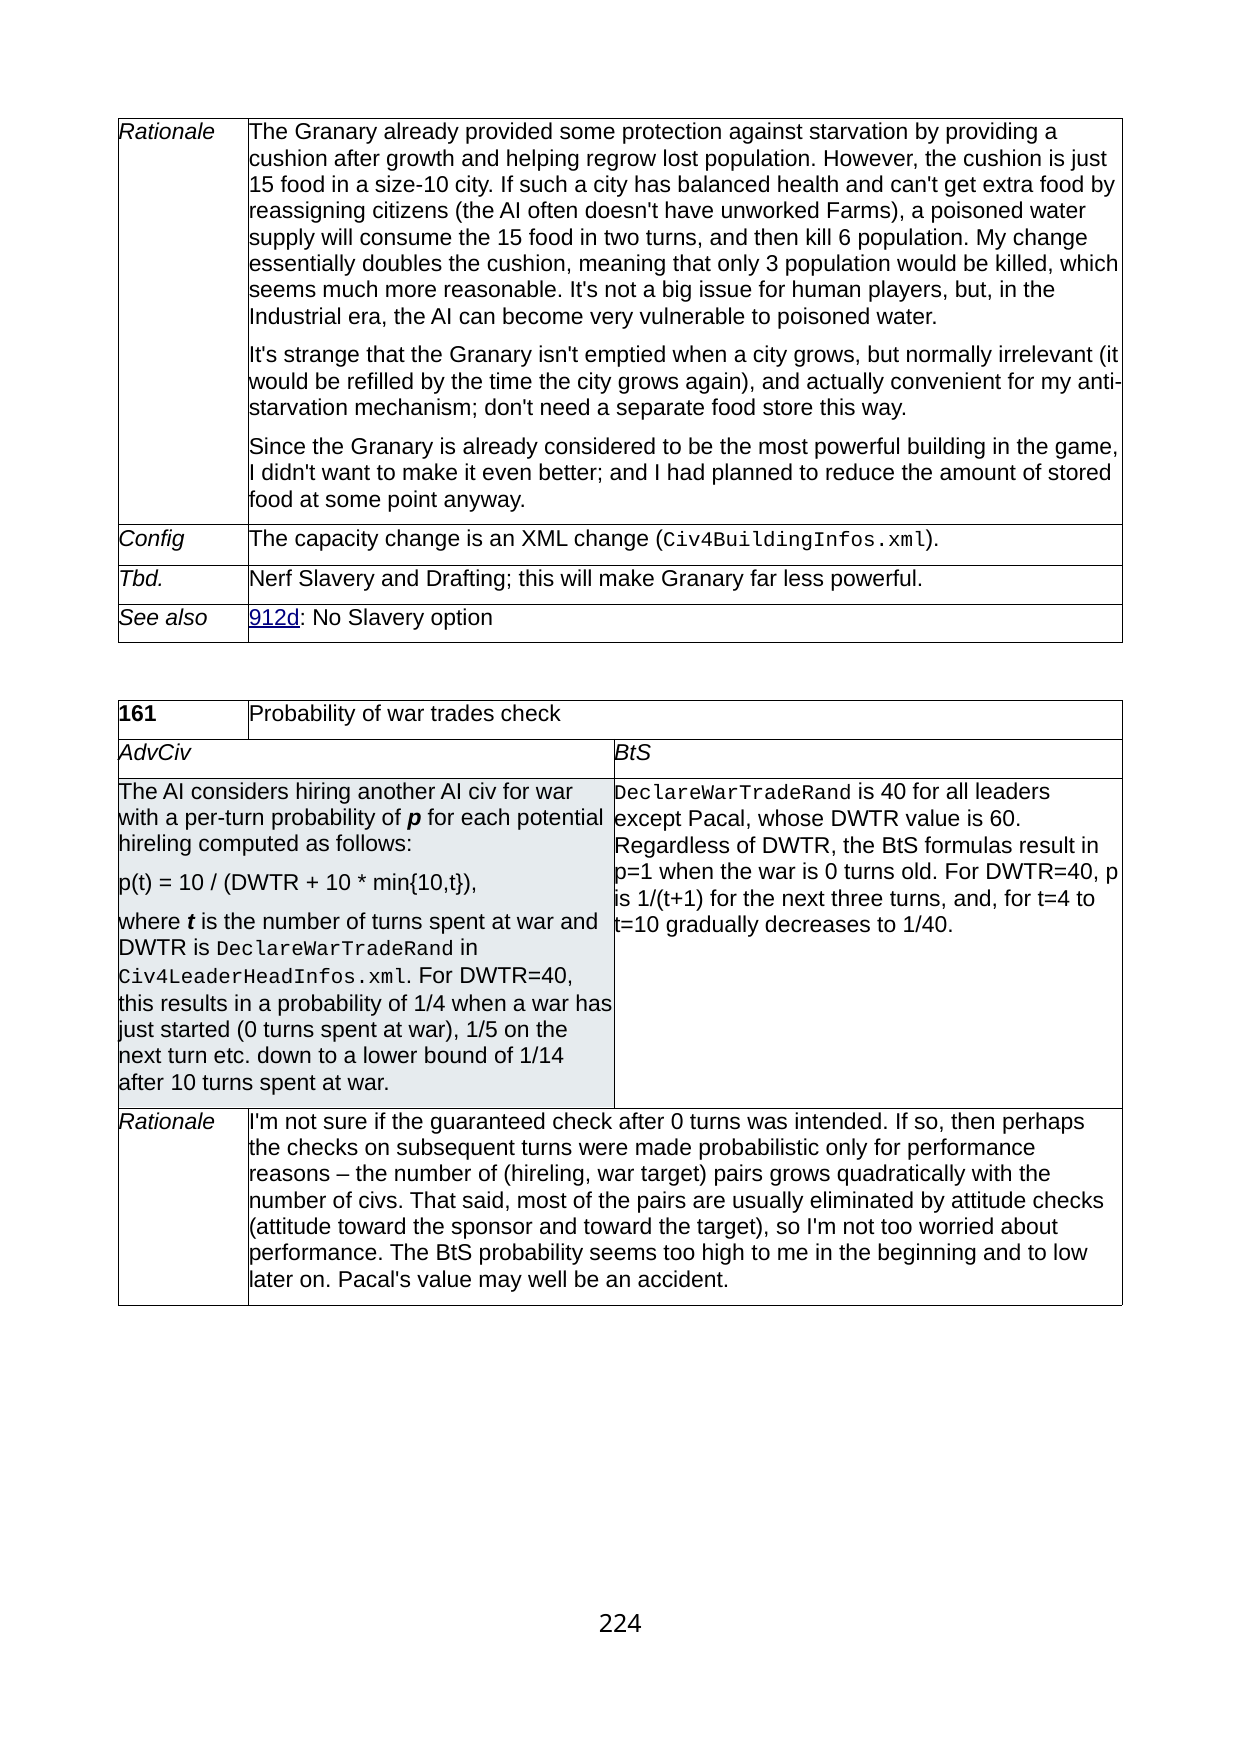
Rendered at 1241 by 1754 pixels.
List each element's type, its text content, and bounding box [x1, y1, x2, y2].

table_cell Config [119, 525, 248, 564]
table_cell BtS [615, 740, 1122, 778]
table_cell I'm not sure if the guaranteed check after 0 turns was intended. If so, then perhaps the checks on subsequent turns were made probabilistic only for performance reasons – the number of (hireling, war target) pairs grows quadratically with the number of civs. That said, most of the pairs are usually eliminated by attitude checks (attitude toward the sponsor and toward the target), so I'm not too worried about performance. The BtS probability seems too high to me in the beginning and to low later on. Pacal's value may well be an accident. [249, 1109, 1122, 1304]
table_cell Rationale [119, 119, 248, 524]
table_cell Nerf Slavery and Drafting; this will make Granary far less powerful. [249, 566, 1122, 603]
table_cell The capacity change is an XML change (Civ4BuildingInfos.xml). [249, 525, 1122, 564]
table_cell AdvCiv [119, 740, 614, 778]
table_cell Rationale [119, 1109, 248, 1304]
table_header 161 [119, 701, 248, 739]
table_header Probability of war trades check [249, 701, 1122, 739]
table_cell The Granary already provided some protection against starvation by providing a cushion after growth and helping regrow lost population. However, the cushion is just 15 food in a size-10 city. If such a city has balanced health and can't get extra food by reassigning citizens (the AI often doesn't have unworked Farms), a poisoned water supply will consume the 15 food in two turns, and then kill 6 population. My change essentially doubles the cushion, meaning that only 3 population would be killed, which seems much more reasonable. It's not a big issue for human players, but, in the Industrial era, the AI can become very vulnerable to poisoned water. It's strange that the Granary isn't emptied when a city grows, but normally irrelevant (it would be refilled by the time the city grows again), and actually convenient for my anti-starvation mechanism; don't need a separate food store this way. Since the Granary is already considered to be the most powerful building in the game, I didn't want to make it even better; and I had planned to reduce the amount of stored food at some point anyway. [249, 119, 1122, 524]
table_cell The AI considers hiring another AI civ for war with a per-turn probability of p for each potential hireling computed as follows: p(t) = 10 / (DWTR + 10 * min{10,t}), where t is the number of turns spent at war and DWTR is DeclareWarTradeRand in Civ4LeaderHeadInfos.xml. For DWTR=40, this results in a probability of 1/4 when a war has just started (0 turns spent at war), 1/5 on the next turn etc. down to a lower bound of 1/14 after 10 turns spent at war. [119, 779, 614, 1107]
table_cell See also [119, 605, 248, 642]
table_cell 912d: No Slavery option [249, 605, 1122, 642]
table_cell Tbd. [119, 566, 248, 603]
table_cell DeclareWarTradeRand is 40 for all leaders except Pacal, whose DWTR value is 60. Regardless of DWTR, the BtS formulas result in p=1 when the war is 0 turns old. For DWTR=40, p is 1/(t+1) for the next three turns, and, for t=4 to t=10 gradually decreases to 1/40. [615, 779, 1122, 1107]
